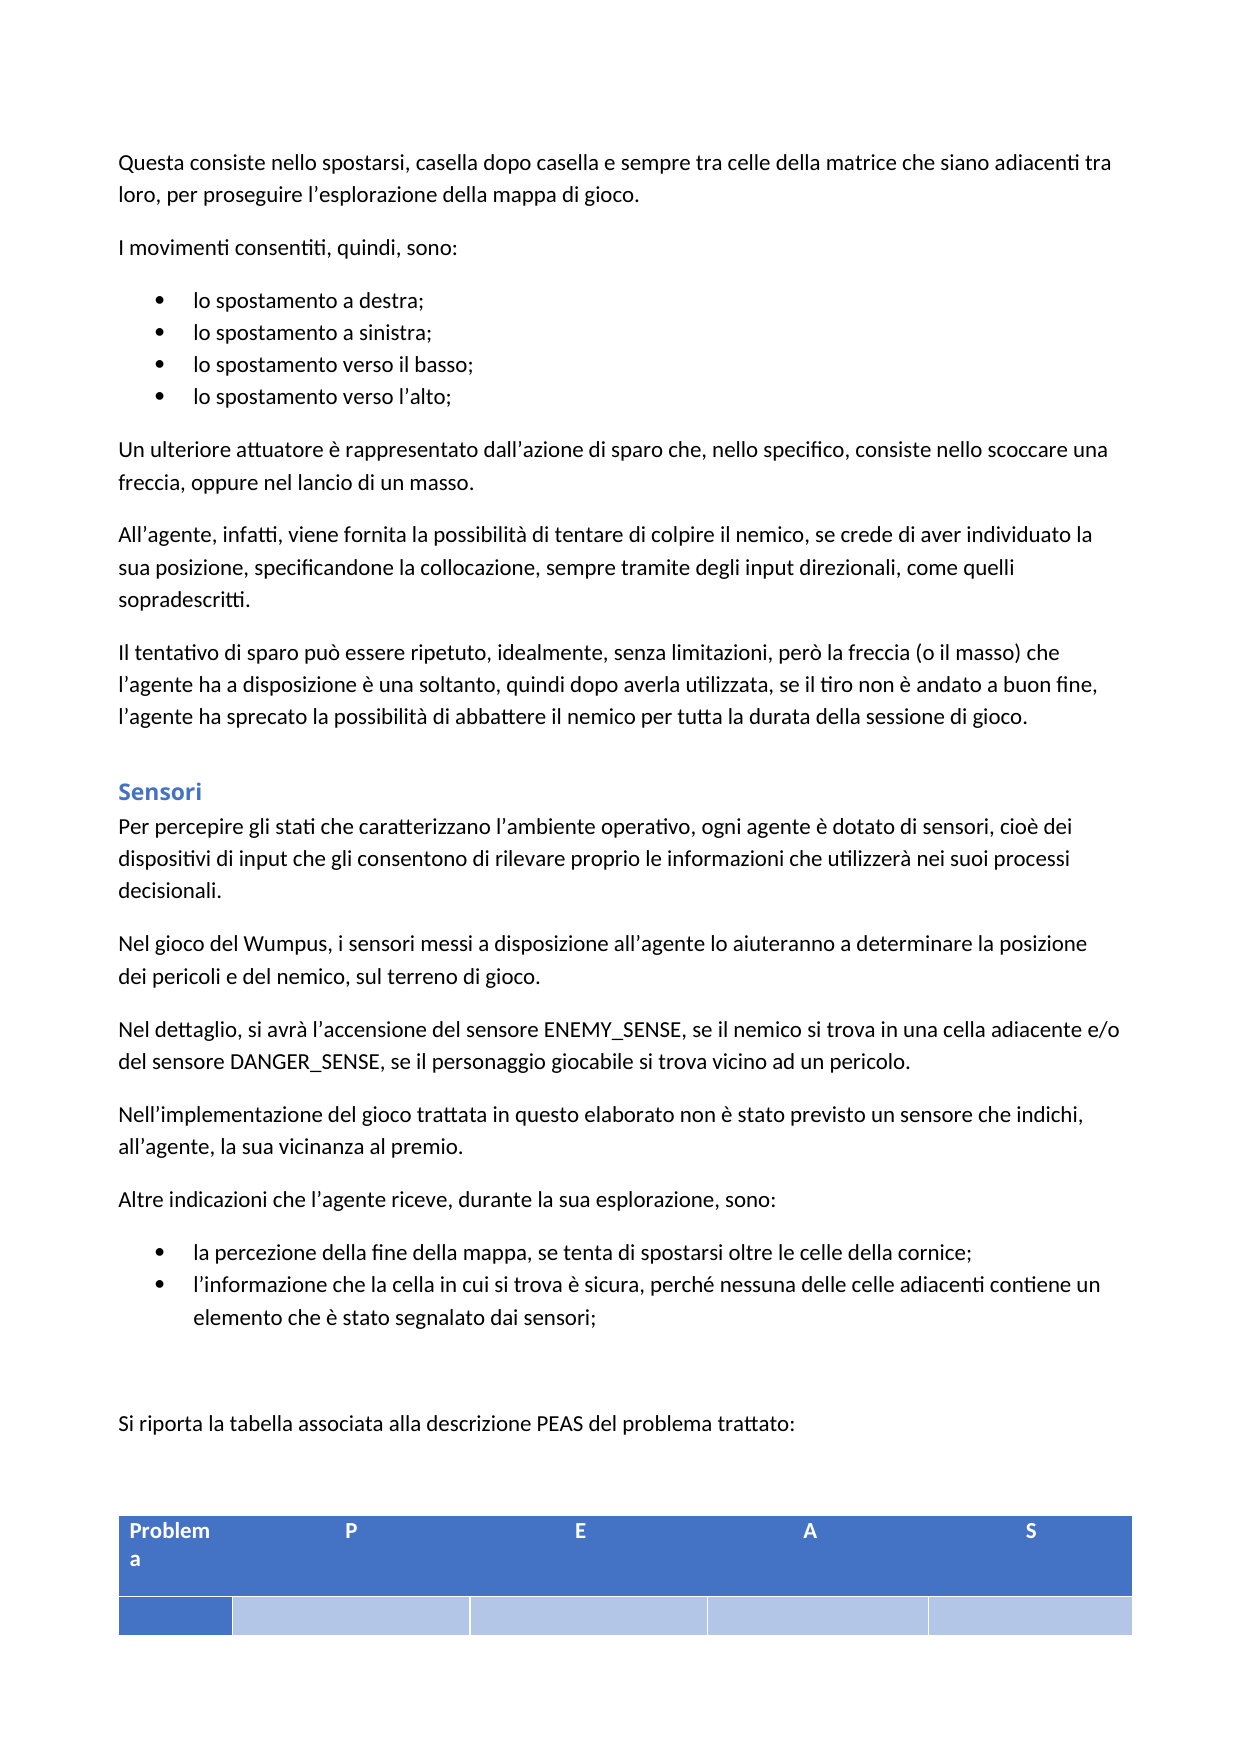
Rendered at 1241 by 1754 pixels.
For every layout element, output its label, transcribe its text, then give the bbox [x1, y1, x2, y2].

table_header Problema [119, 1516, 233, 1596]
table_cell [471, 1597, 707, 1635]
text Nel dettaglio, si avrà l’accensione del sensore ENEMY_SENSE, se il nemico si trova in una cella adiacente e/o del sensore DANGER_SENSE, se il personaggio giocabile si trova vicino ad un pericolo. [118, 1015, 1122, 1075]
list lo spostamento verso l’alto; [156, 382, 1122, 410]
list lo spostamento verso il basso; [156, 350, 1122, 378]
table_header E [470, 1516, 691, 1596]
table_cell [233, 1597, 469, 1635]
text Il tentativo di sparo può essere ripetuto, idealmente, senza limitazioni, però la freccia (o il masso) che l’agente ha a disposizione è una soltanto, quindi dopo averla utilizzata, se il tiro non è andato a buon fine, l’agente ha sprecato la possibilità di abbattere il nemico per tutta la durata della sessione di gioco. [118, 638, 1122, 730]
text Si riporta la tabella associata alla descrizione PEAS del problema trattato: [118, 1409, 1122, 1437]
list l’informazione che la cella in cui si trova è sicura, perché nessuna delle celle adiacenti contiene un elemento che è stato segnalato dai sensori; [156, 1270, 1122, 1331]
list la percezione della fine della mappa, se tenta di spostarsi oltre le celle della cornice; [156, 1238, 1122, 1266]
text Per percepire gli stati che caratterizzano l’ambiente operativo, ogni agente è dotato di sensori, cioè dei dispositivi di input che gli consentono di rilevare proprio le informazioni che utilizzerà nei suoi processi decisionali. [118, 812, 1122, 904]
table_cell [929, 1597, 1132, 1635]
table_header A [691, 1516, 929, 1596]
table_header S [929, 1516, 1132, 1596]
list lo spostamento a destra; [156, 286, 1122, 314]
list lo spostamento a sinistra; [156, 318, 1122, 346]
text Questa consiste nello spostarsi, casella dopo casella e sempre tra celle della matrice che siano adiacenti tra loro, per proseguire l’esplorazione della mappa di gioco. [118, 148, 1122, 208]
subtitle Sensori [118, 776, 1122, 807]
table_cell [708, 1597, 928, 1635]
text Un ulteriore attuatore è rappresentato dall’azione di sparo che, nello specifico, consiste nello scoccare una freccia, oppure nel lancio di un masso. [118, 435, 1122, 496]
text I movimenti consentiti, quindi, sono: [118, 233, 1122, 261]
text Nell’implementazione del gioco trattata in questo elaborato non è stato previsto un sensore che indichi, all’agente, la sua vicinanza al premio. [118, 1100, 1122, 1160]
table_cell [119, 1597, 232, 1635]
table_header P [233, 1516, 470, 1596]
text Nel gioco del Wumpus, i sensori messi a disposizione all’agente lo aiuteranno a determinare la posizione dei pericoli e del nemico, sul terreno di gioco. [118, 929, 1122, 990]
text Altre indicazioni che l’agente riceve, durante la sua esplorazione, sono: [118, 1185, 1122, 1213]
text All’agente, infatti, viene fornita la possibilità di tentare di colpire il nemico, se crede di aver individuato la sua posizione, specificandone la collocazione, sempre tramite degli input direzionali, come quelli sopradescritti. [118, 521, 1122, 613]
